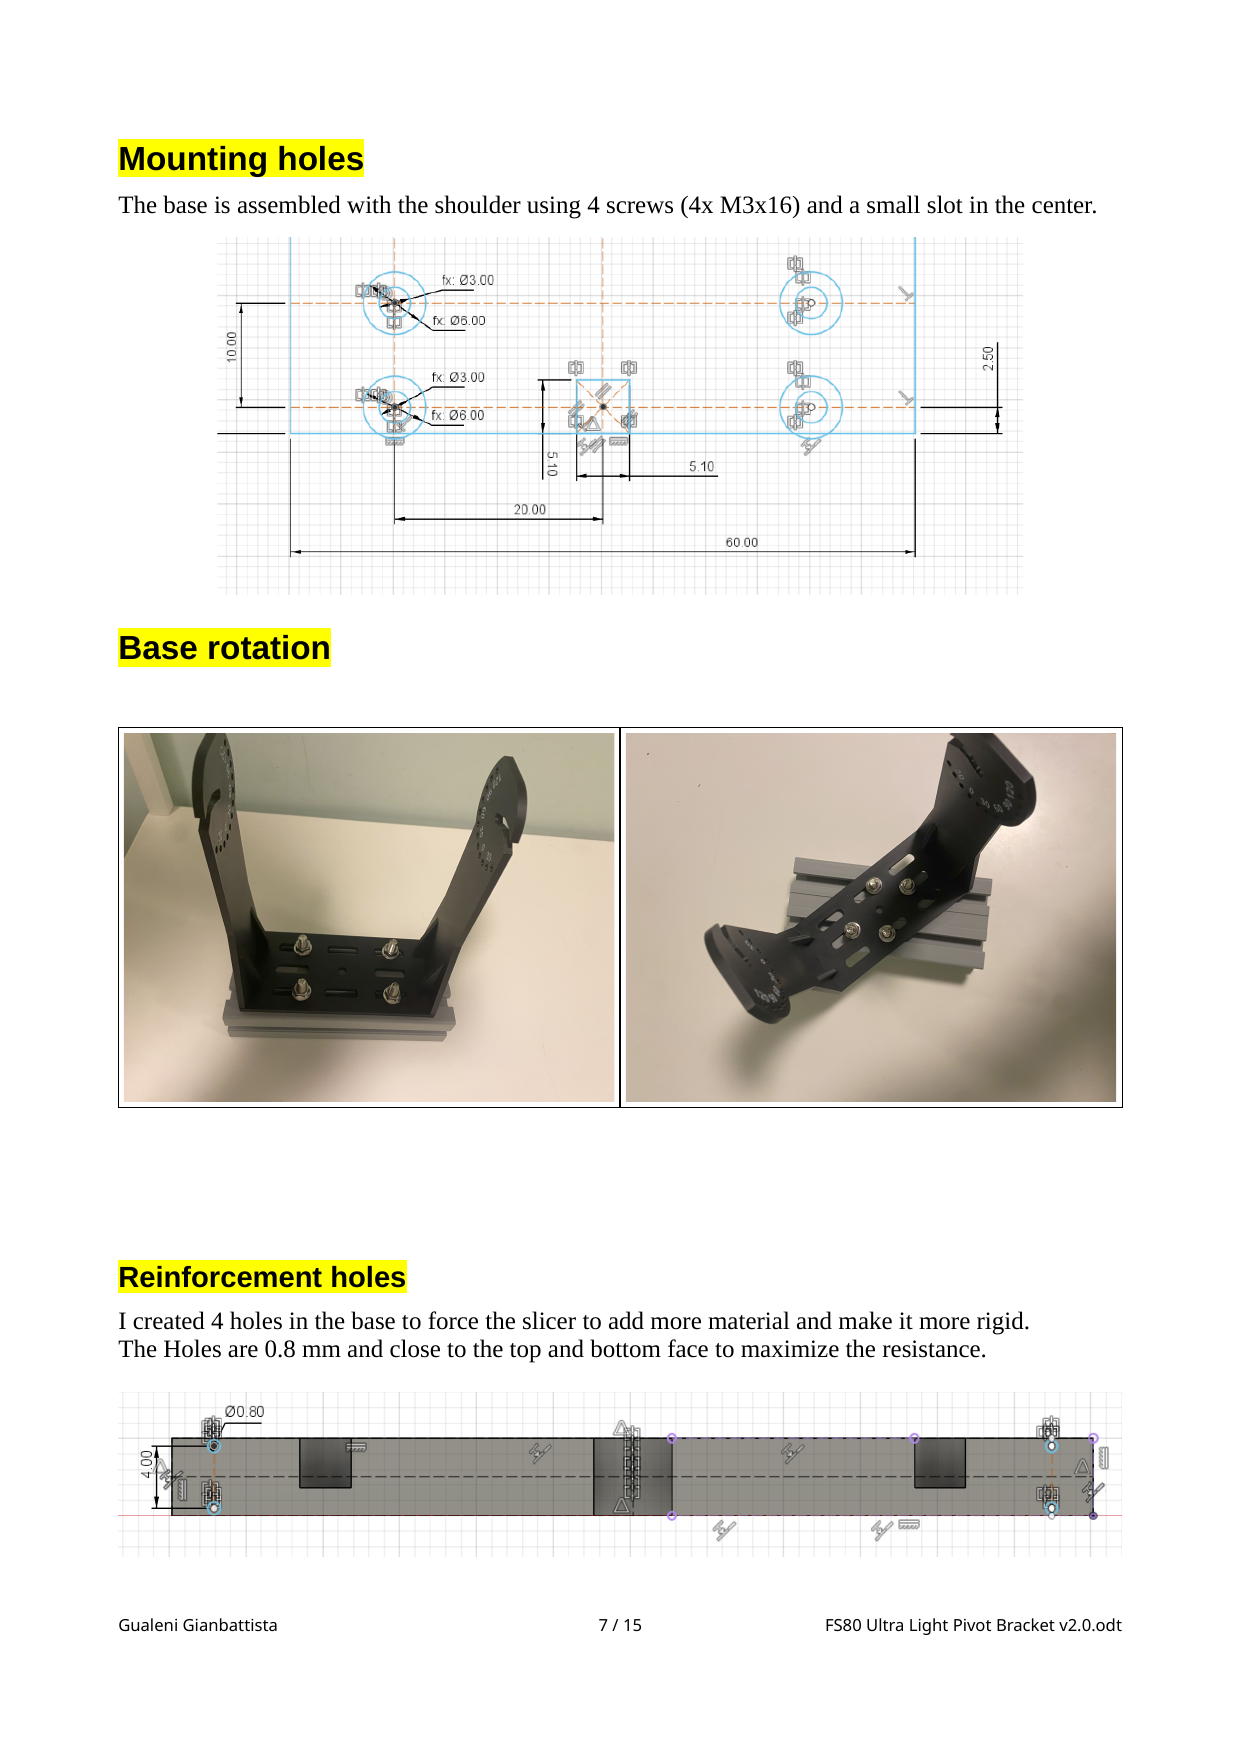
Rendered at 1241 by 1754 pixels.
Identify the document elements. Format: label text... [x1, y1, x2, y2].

text The base is assembled with the shoulder using 4 screws (4x M3x16) and a small slot in the center. [118, 190, 1122, 219]
picture [625, 733, 1117, 1102]
text The Holes are 0.8 mm and close to the top and bottom face to maximize the resistance. [118, 1334, 1122, 1363]
table_header [119, 728, 619, 1107]
picture [217, 237, 1024, 595]
subtitle Reinforcement holes [118, 1260, 1122, 1293]
subtitle Base rotation [118, 628, 1122, 667]
picture [123, 733, 615, 1102]
text I created 4 holes in the base to force the slicer to add more material and make it more rigid. [118, 1306, 1122, 1334]
subtitle Mounting holes [118, 139, 1122, 177]
picture [118, 1392, 1123, 1557]
table_header [621, 728, 1122, 1107]
